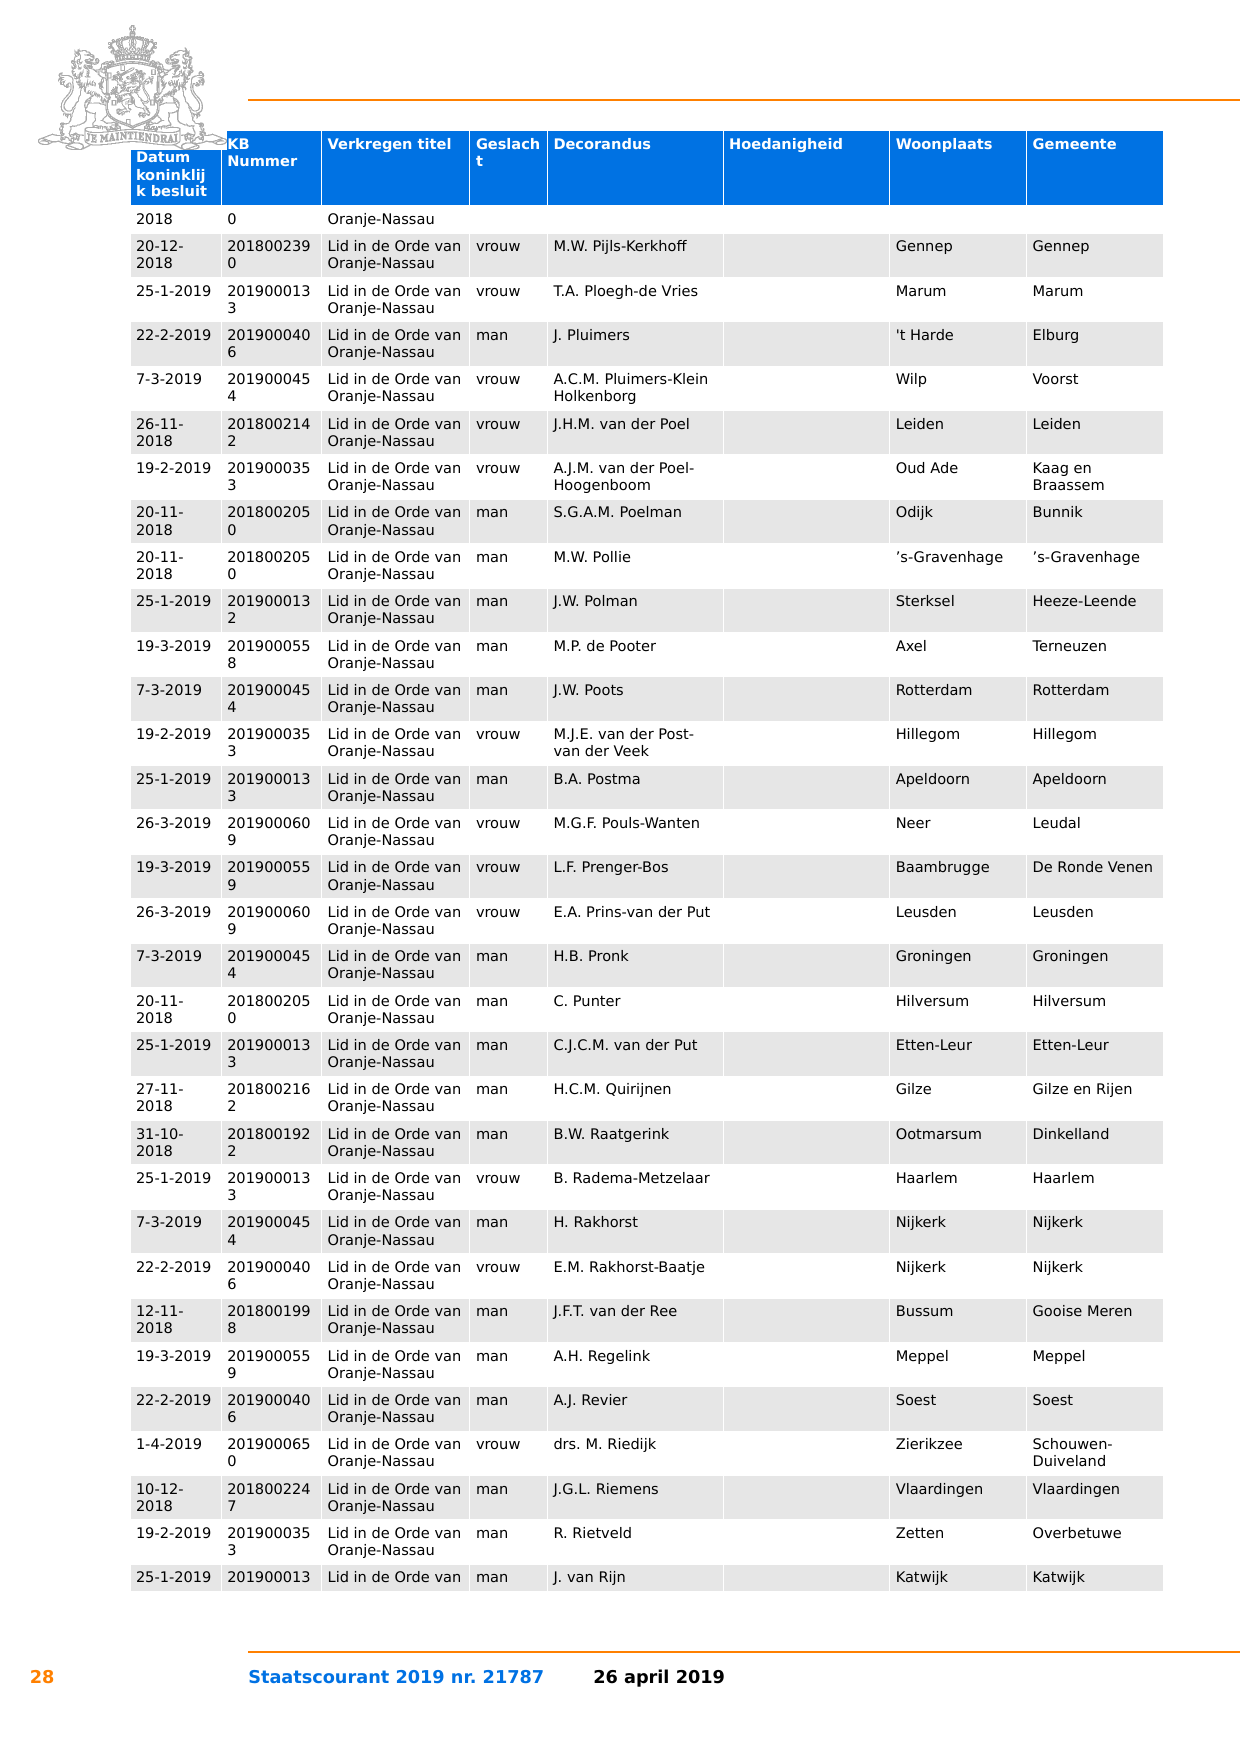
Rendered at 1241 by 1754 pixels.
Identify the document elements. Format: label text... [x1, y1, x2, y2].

table_cell 2019000454 [222, 677, 321, 721]
table_cell Ootmarsum [890, 1121, 1026, 1164]
table_cell man [470, 1121, 547, 1164]
table_cell 2019000454 [222, 1210, 321, 1253]
table_cell 2019000454 [222, 367, 321, 410]
table_cell A.J. Revier [548, 1387, 723, 1431]
table_cell 2019000133 [222, 1032, 321, 1076]
table_cell 10-12-2018 [131, 1476, 221, 1519]
table_cell Lid in de Orde van Oranje-Nassau [322, 367, 469, 410]
table_cell Vlaardingen [890, 1476, 1026, 1519]
table_cell Leusden [890, 899, 1026, 942]
table_cell [724, 500, 889, 543]
table_cell Soest [890, 1387, 1026, 1431]
table_cell 2018002050 [222, 988, 321, 1031]
table_cell Axel [890, 633, 1026, 676]
table_cell 2019000609 [222, 899, 321, 942]
table_cell ’s-Gravenhage [890, 544, 1026, 587]
table_cell A.C.M. Pluimers-Klein Holkenborg [548, 367, 723, 410]
table_cell Groningen [890, 944, 1026, 987]
table_cell Lid in de Orde van Oranje-Nassau [322, 1121, 469, 1164]
table_cell 2018002247 [222, 1476, 321, 1519]
table_cell 19-2-2019 [131, 455, 221, 499]
table_cell Marum [1027, 278, 1163, 321]
table_cell Groningen [1027, 944, 1163, 987]
table_cell 20-11-2018 [131, 988, 221, 1031]
table_cell Lid in de Orde van Oranje-Nassau [322, 278, 469, 321]
table_cell Lid in de Orde van Oranje-Nassau [322, 234, 469, 277]
table_cell J.F.T. van der Ree [548, 1299, 723, 1342]
table_cell [724, 322, 889, 366]
table_cell Lid in de Orde van Oranje-Nassau [322, 1387, 469, 1431]
table_cell man [470, 1210, 547, 1253]
table_cell 2018002050 [222, 500, 321, 543]
table_cell B.W. Raatgerink [548, 1121, 723, 1164]
table_cell Apeldoorn [1027, 766, 1163, 809]
table_cell Lid in de Orde van Oranje-Nassau [322, 766, 469, 809]
table_cell 2019000650 [222, 1432, 321, 1475]
table_cell Odijk [890, 500, 1026, 543]
table_cell man [470, 322, 547, 366]
table_cell vrouw [470, 810, 547, 854]
table_cell [724, 1032, 889, 1076]
table_cell Lid in de Orde van Oranje-Nassau [322, 411, 469, 454]
table_header Hoedanigheid [724, 131, 889, 205]
table_cell 201900013 [222, 1565, 321, 1591]
table_cell Gennep [1027, 234, 1163, 277]
table_cell 2019000353 [222, 455, 321, 499]
table_cell vrouw [470, 367, 547, 410]
table_cell Lid in de Orde van Oranje-Nassau [322, 633, 469, 676]
table_cell man [470, 1520, 547, 1564]
table_cell 2018002142 [222, 411, 321, 454]
table_cell 't Harde [890, 322, 1026, 366]
table_cell 26-11-2018 [131, 411, 221, 454]
table_cell man [470, 1565, 547, 1591]
table_cell man [470, 589, 547, 632]
table_header Datum koninklijk besluit [131, 150, 221, 205]
table_cell 25-1-2019 [131, 589, 221, 632]
table_cell Apeldoorn [890, 766, 1026, 809]
table_cell Oud Ade [890, 455, 1026, 499]
table_cell 2018001998 [222, 1299, 321, 1342]
table_cell [724, 944, 889, 987]
table_cell Hillegom [1027, 722, 1163, 765]
table_cell man [470, 1299, 547, 1342]
table_cell [724, 278, 889, 321]
table_cell vrouw [470, 722, 547, 765]
table_header Woonplaats [890, 131, 1026, 205]
table_cell Lid in de Orde van Oranje-Nassau [322, 1476, 469, 1519]
table_cell Gilze [890, 1077, 1026, 1120]
table_cell Etten-Leur [890, 1032, 1026, 1076]
table_cell Kaag en Braassem [1027, 455, 1163, 499]
table_cell Sterksel [890, 589, 1026, 632]
table_cell Voorst [1027, 367, 1163, 410]
table_cell 27-11-2018 [131, 1077, 221, 1120]
table_cell 2019000353 [222, 722, 321, 765]
table_cell H.C.M. Quirijnen [548, 1077, 723, 1120]
table_cell 20-12-2018 [131, 234, 221, 277]
table_cell [724, 1165, 889, 1209]
table_cell M.J.E. van der Post-van der Veek [548, 722, 723, 765]
table_cell Lid in de Orde van Oranje-Nassau [322, 899, 469, 942]
table_cell Wilp [890, 367, 1026, 410]
table_cell [724, 589, 889, 632]
table_cell Meppel [890, 1343, 1026, 1386]
table_cell Lid in de Orde van Oranje-Nassau [322, 944, 469, 987]
picture [38, 25, 227, 150]
table_cell man [470, 944, 547, 987]
table_cell 25-1-2019 [131, 278, 221, 321]
table_cell man [470, 1387, 547, 1431]
table_cell Lid in de Orde van [322, 1565, 469, 1591]
table_cell Lid in de Orde van Oranje-Nassau [322, 988, 469, 1031]
table_cell 7-3-2019 [131, 677, 221, 721]
table_cell L.F. Prenger-Bos [548, 855, 723, 898]
table_cell E.M. Rakhorst-Baatje [548, 1254, 723, 1297]
table_cell Lid in de Orde van Oranje-Nassau [322, 500, 469, 543]
table_cell 2019000133 [222, 1165, 321, 1209]
table_cell Hillegom [890, 722, 1026, 765]
table_cell S.G.A.M. Poelman [548, 500, 723, 543]
table_cell [724, 411, 889, 454]
table_cell drs. M. Riedijk [548, 1432, 723, 1475]
table_cell J. Pluimers [548, 322, 723, 366]
table_cell [1027, 206, 1163, 232]
table_cell vrouw [470, 1165, 547, 1209]
table_cell Lid in de Orde van Oranje-Nassau [322, 1210, 469, 1253]
table_cell Leudal [1027, 810, 1163, 854]
table_cell [724, 1432, 889, 1475]
table_cell man [470, 544, 547, 587]
table_cell 2019000132 [222, 589, 321, 632]
table_cell 2019000133 [222, 278, 321, 321]
table_cell Hilversum [890, 988, 1026, 1031]
table_cell [724, 234, 889, 277]
table_cell Zierikzee [890, 1432, 1026, 1475]
table_cell vrouw [470, 455, 547, 499]
table_cell man [470, 1077, 547, 1120]
table_cell Rotterdam [890, 677, 1026, 721]
table_cell Lid in de Orde van Oranje-Nassau [322, 589, 469, 632]
table_cell J.W. Poots [548, 677, 723, 721]
table_cell De Ronde Venen [1027, 855, 1163, 898]
table_cell 31-10-2018 [131, 1121, 221, 1164]
table_cell Lid in de Orde van Oranje-Nassau [322, 455, 469, 499]
table_cell 26-3-2019 [131, 810, 221, 854]
table_cell man [470, 988, 547, 1031]
table_cell Lid in de Orde van Oranje-Nassau [322, 1077, 469, 1120]
table_cell 26-3-2019 [131, 899, 221, 942]
table_cell Lid in de Orde van Oranje-Nassau [322, 1432, 469, 1475]
table_cell [724, 1254, 889, 1297]
table_cell Lid in de Orde van Oranje-Nassau [322, 544, 469, 587]
table_cell 19-3-2019 [131, 633, 221, 676]
table_cell Bussum [890, 1299, 1026, 1342]
table_cell [724, 1121, 889, 1164]
table_cell C.J.C.M. van der Put [548, 1032, 723, 1076]
table_cell Oranje-Nassau [322, 206, 469, 232]
table_cell Elburg [1027, 322, 1163, 366]
table_cell Leiden [1027, 411, 1163, 454]
table_cell [724, 455, 889, 499]
table_cell Heeze-Leende [1027, 589, 1163, 632]
table_cell [724, 1299, 889, 1342]
table_cell H. Rakhorst [548, 1210, 723, 1253]
table_cell Haarlem [890, 1165, 1026, 1209]
table_cell Nijkerk [1027, 1254, 1163, 1297]
table_cell man [470, 1476, 547, 1519]
table_cell [724, 766, 889, 809]
table_cell Gennep [890, 234, 1026, 277]
table_cell 2018002162 [222, 1077, 321, 1120]
table_cell 20-11-2018 [131, 544, 221, 587]
table_cell [724, 1210, 889, 1253]
table_cell 2018 [131, 206, 221, 232]
table_header Geslacht [470, 131, 547, 205]
table_cell Gooise Meren [1027, 1299, 1163, 1342]
table_cell Gilze en Rijen [1027, 1077, 1163, 1120]
table_cell Lid in de Orde van Oranje-Nassau [322, 810, 469, 854]
table_cell Vlaardingen [1027, 1476, 1163, 1519]
table_cell Lid in de Orde van Oranje-Nassau [322, 1165, 469, 1209]
table_cell vrouw [470, 411, 547, 454]
table_cell vrouw [470, 278, 547, 321]
table_cell Dinkelland [1027, 1121, 1163, 1164]
table_cell 20-11-2018 [131, 500, 221, 543]
table_cell 19-2-2019 [131, 722, 221, 765]
table_cell 2019000454 [222, 944, 321, 987]
table_cell 2018002050 [222, 544, 321, 587]
table_cell man [470, 500, 547, 543]
table_cell C. Punter [548, 988, 723, 1031]
table_cell ’s-Gravenhage [1027, 544, 1163, 587]
table_cell Lid in de Orde van Oranje-Nassau [322, 722, 469, 765]
table_cell 2018002390 [222, 234, 321, 277]
table_cell man [470, 633, 547, 676]
table_header Gemeente [1027, 131, 1163, 205]
table_cell 1-4-2019 [131, 1432, 221, 1475]
table_cell Zetten [890, 1520, 1026, 1564]
table_cell 22-2-2019 [131, 322, 221, 366]
table_cell [724, 899, 889, 942]
table_cell 2019000133 [222, 766, 321, 809]
table_cell M.G.F. Pouls-Wanten [548, 810, 723, 854]
table_cell [724, 677, 889, 721]
table_cell Baambrugge [890, 855, 1026, 898]
table_cell Soest [1027, 1387, 1163, 1431]
table_cell 7-3-2019 [131, 367, 221, 410]
table_cell B.A. Postma [548, 766, 723, 809]
table_cell M.W. Pollie [548, 544, 723, 587]
table_cell 7-3-2019 [131, 944, 221, 987]
table_cell Lid in de Orde van Oranje-Nassau [322, 1254, 469, 1297]
table_cell man [470, 766, 547, 809]
table_cell Nijkerk [890, 1254, 1026, 1297]
table_cell R. Rietveld [548, 1520, 723, 1564]
table_header Verkregen titel [322, 131, 469, 205]
table_cell J.H.M. van der Poel [548, 411, 723, 454]
table_cell Rotterdam [1027, 677, 1163, 721]
table_cell 25-1-2019 [131, 1165, 221, 1209]
table_cell M.P. de Pooter [548, 633, 723, 676]
table_cell Katwijk [890, 1565, 1026, 1591]
table_cell 22-2-2019 [131, 1387, 221, 1431]
table_cell [724, 1343, 889, 1386]
table_cell 2019000406 [222, 1387, 321, 1431]
table_cell T.A. Ploegh-de Vries [548, 278, 723, 321]
table_cell H.B. Pronk [548, 944, 723, 987]
table_cell 2019000559 [222, 855, 321, 898]
table_cell [724, 855, 889, 898]
table_cell 2019000609 [222, 810, 321, 854]
table_cell 25-1-2019 [131, 1565, 221, 1591]
table_cell [724, 1476, 889, 1519]
table_cell J. van Rijn [548, 1565, 723, 1591]
table_cell Lid in de Orde van Oranje-Nassau [322, 322, 469, 366]
table_cell [724, 1565, 889, 1591]
table_cell 2019000406 [222, 1254, 321, 1297]
table_cell 2019000353 [222, 1520, 321, 1564]
table_cell M.W. Pijls-Kerkhoff [548, 234, 723, 277]
table_cell 19-3-2019 [131, 855, 221, 898]
table_cell vrouw [470, 234, 547, 277]
table_cell [724, 1077, 889, 1120]
table_cell 2019000559 [222, 1343, 321, 1386]
table_cell Nijkerk [890, 1210, 1026, 1253]
table_cell Lid in de Orde van Oranje-Nassau [322, 1299, 469, 1342]
table_cell 2019000558 [222, 633, 321, 676]
table_cell Lid in de Orde van Oranje-Nassau [322, 855, 469, 898]
table_cell Etten-Leur [1027, 1032, 1163, 1076]
table_cell man [470, 1032, 547, 1076]
table_header KB Nummer [222, 131, 321, 205]
table_cell [724, 367, 889, 410]
table_cell Overbetuwe [1027, 1520, 1163, 1564]
table_cell 25-1-2019 [131, 1032, 221, 1076]
table_cell [548, 206, 723, 232]
table_cell Leiden [890, 411, 1026, 454]
table_cell Schouwen-Duiveland [1027, 1432, 1163, 1475]
table_cell 2019000406 [222, 322, 321, 366]
table_cell man [470, 1343, 547, 1386]
table_cell vrouw [470, 855, 547, 898]
table_cell Haarlem [1027, 1165, 1163, 1209]
table_cell Lid in de Orde van Oranje-Nassau [322, 1343, 469, 1386]
table_cell vrouw [470, 1432, 547, 1475]
table_cell [890, 206, 1026, 232]
table_cell [470, 206, 547, 232]
table_cell vrouw [470, 1254, 547, 1297]
table_cell 25-1-2019 [131, 766, 221, 809]
table_cell man [470, 677, 547, 721]
table_cell 12-11-2018 [131, 1299, 221, 1342]
table_cell E.A. Prins-van der Put [548, 899, 723, 942]
table_cell Meppel [1027, 1343, 1163, 1386]
table_cell Lid in de Orde van Oranje-Nassau [322, 1520, 469, 1564]
table_cell Lid in de Orde van Oranje-Nassau [322, 677, 469, 721]
table_cell Hilversum [1027, 988, 1163, 1031]
table_header Decorandus [548, 131, 723, 205]
table_cell 19-2-2019 [131, 1520, 221, 1564]
table_cell 19-3-2019 [131, 1343, 221, 1386]
table_cell Leusden [1027, 899, 1163, 942]
table_cell J.W. Polman [548, 589, 723, 632]
table_cell Neer [890, 810, 1026, 854]
table_cell Katwijk [1027, 1565, 1163, 1591]
table_cell [724, 810, 889, 854]
table_cell 0 [222, 206, 321, 232]
table_cell A.H. Regelink [548, 1343, 723, 1386]
table_cell [724, 988, 889, 1031]
table_cell Bunnik [1027, 500, 1163, 543]
table_cell J.G.L. Riemens [548, 1476, 723, 1519]
table_cell [724, 544, 889, 587]
table_cell A.J.M. van der Poel-Hoogenboom [548, 455, 723, 499]
table_cell 22-2-2019 [131, 1254, 221, 1297]
table_cell 2018001922 [222, 1121, 321, 1164]
table_cell [724, 1520, 889, 1564]
table_cell Nijkerk [1027, 1210, 1163, 1253]
table_cell [724, 633, 889, 676]
table_cell vrouw [470, 899, 547, 942]
table_cell B. Radema-Metzelaar [548, 1165, 723, 1209]
table_cell [724, 1387, 889, 1431]
table_cell [724, 722, 889, 765]
table_cell Marum [890, 278, 1026, 321]
table_cell [724, 206, 889, 232]
table_cell Terneuzen [1027, 633, 1163, 676]
table_cell 7-3-2019 [131, 1210, 221, 1253]
table_cell Lid in de Orde van Oranje-Nassau [322, 1032, 469, 1076]
